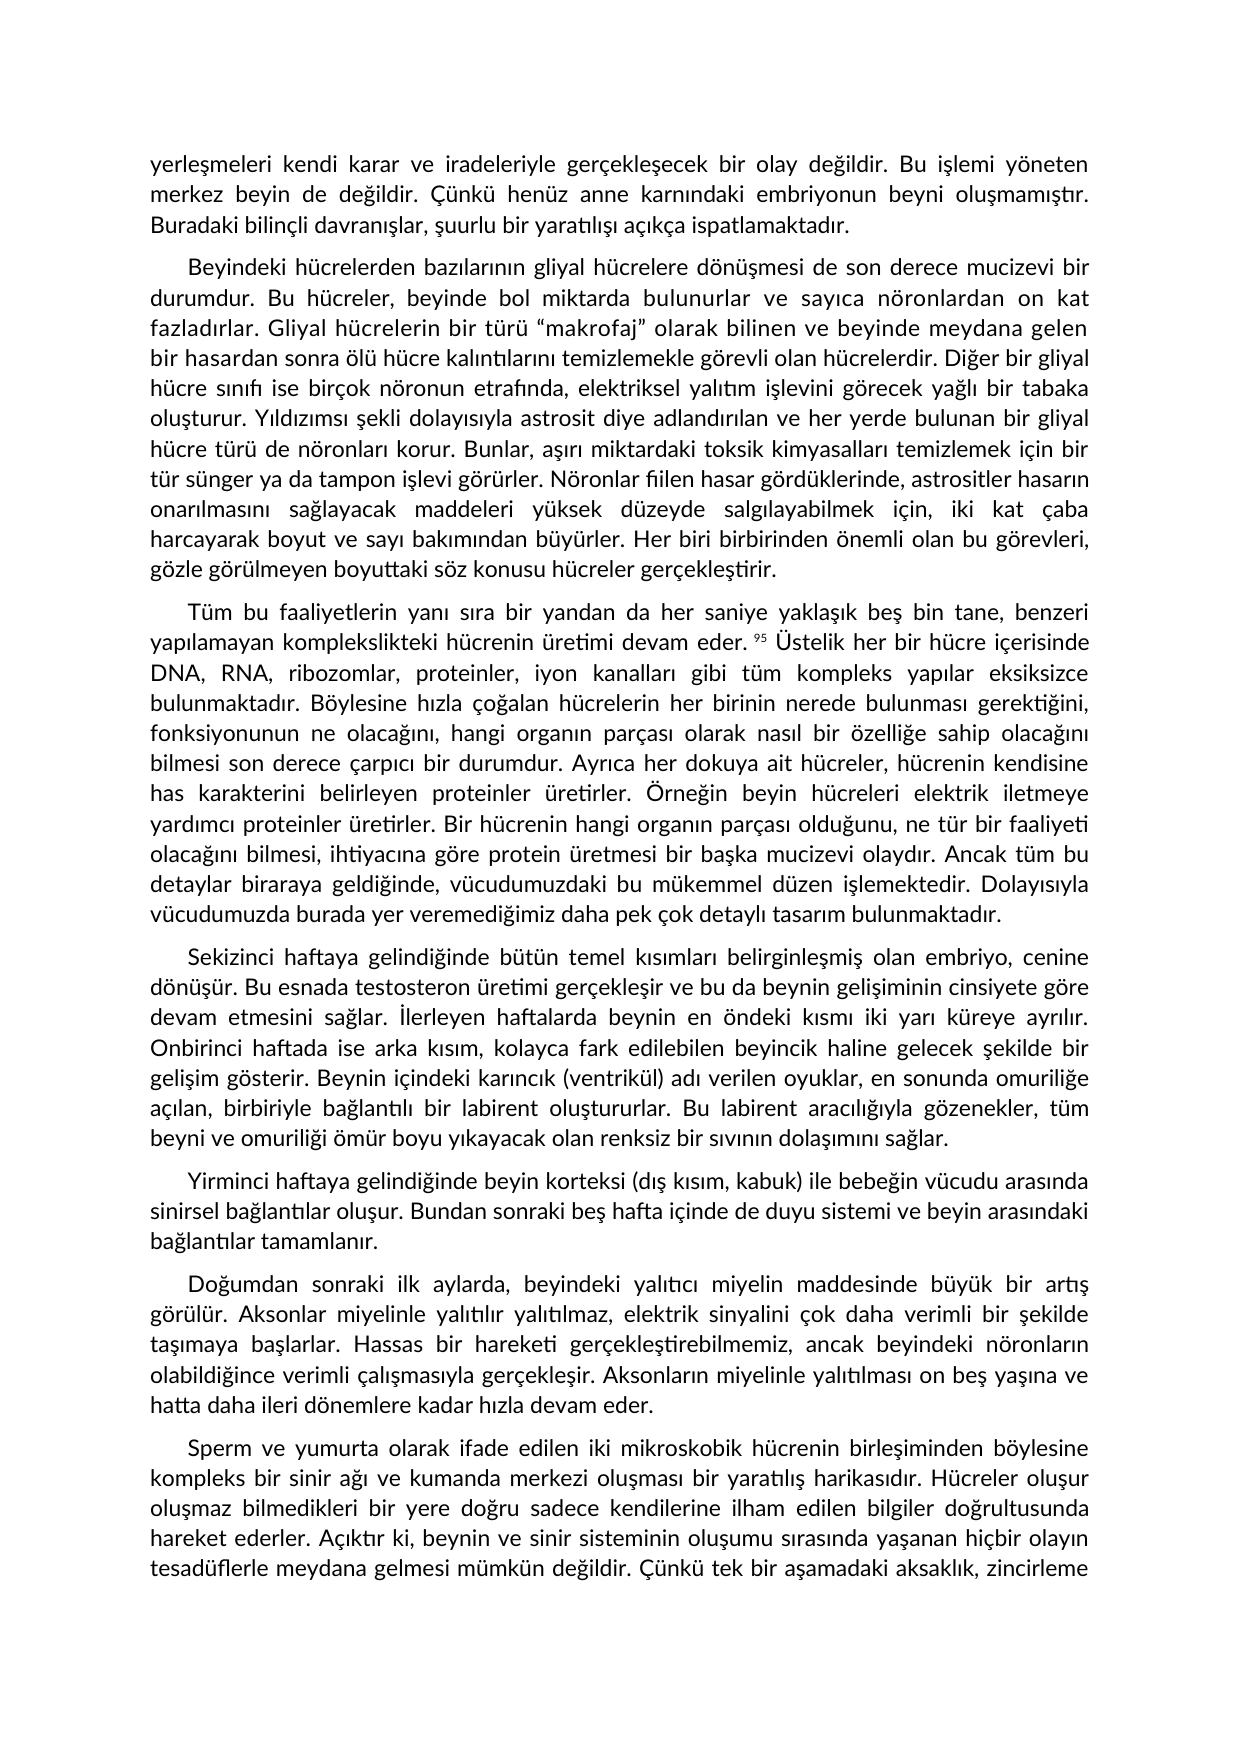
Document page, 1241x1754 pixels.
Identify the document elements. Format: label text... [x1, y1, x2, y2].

text Tüm bu faaliyetlerin yanı sıra bir yandan da her saniye yaklaşık beş bin tane, benzeri yapılamayan komplekslikteki hücrenin üretimi devam eder. 95 Üstelik her bir hücre içerisinde DNA, RNA, ribozomlar, proteinler, iyon kanalları gibi tüm kompleks yapılar eksiksizce bulunmaktadır. Böylesine hızla çoğalan hücrelerin her birinin nerede bulunması gerektiğini, fonksiyonunun ne olacağını, hangi organın parçası olarak nasıl bir özelliğe sahip olacağını bilmesi son derece çarpıcı bir durumdur. Ayrıca her dokuya ait hücreler, hücrenin kendisine has karakterini belirleyen proteinler üretirler. Örneğin beyin hücreleri elektrik iletmeye yardımcı proteinler üretirler. Bir hücrenin hangi organın parçası olduğunu, ne tür bir faaliyeti olacağını bilmesi, ihtiyacına göre protein üretmesi bir başka mucizevi olaydır. Ancak tüm bu detaylar biraraya geldiğinde, vücudumuzdaki bu mükemmel düzen işlemektedir. Dolayısıyla vücudumuzda burada yer veremediğimiz daha pek çok detaylı tasarım bulunmaktadır. [150, 598, 1090, 927]
text yerleşmeleri kendi karar ve iradeleriyle gerçekleşecek bir olay değildir. Bu işlemi yöneten merkez beyin de değildir. Çünkü henüz anne karnındaki embriyonun beyni oluşmamıştır. Buradaki bilinçli davranışlar, şuurlu bir yaratılışı açıkça ispatlamaktadır. [150, 150, 1090, 238]
text Sekizinci haftaya gelindiğinde bütün temel kısımları belirginleşmiş olan embriyo, cenine dönüşür. Bu esnada testosteron üretimi gerçekleşir ve bu da beynin gelişiminin cinsiyete göre devam etmesini sağlar. İlerleyen haftalarda beynin en öndeki kısmı iki yarı küreye ayrılır. Onbirinci haftada ise arka kısım, kolayca fark edilebilen beyincik haline gelecek şekilde bir gelişim gösterir. Beynin içindeki karıncık (ventrikül) adı verilen oyuklar, en sonunda omuriliğe açılan, birbiriyle bağlantılı bir labirent oluştururlar. Bu labirent aracılığıyla gözenekler, tüm beyni ve omuriliği ömür boyu yıkayacak olan renksiz bir sıvının dolaşımını sağlar. [150, 943, 1090, 1151]
text Doğumdan sonraki ilk aylarda, beyindeki yalıtıcı miyelin maddesinde büyük bir artış görülür. Aksonlar miyelinle yalıtılır yalıtılmaz, elektrik sinyalini çok daha verimli bir şekilde taşımaya başlarlar. Hassas bir hareketi gerçekleştirebilmemiz, ancak beyindeki nöronların olabildiğince verimli çalışmasıyla gerçekleşir. Aksonların miyelinle yalıtılması on beş yaşına ve hatta daha ileri dönemlere kadar hızla devam eder. [150, 1270, 1090, 1418]
text Sperm ve yumurta olarak ifade edilen iki mikroskobik hücrenin birleşiminden böylesine kompleks bir sinir ağı ve kumanda merkezi oluşması bir yaratılış harikasıdır. Hücreler oluşur oluşmaz bilmedikleri bir yere doğru sadece kendilerine ilham edilen bilgiler doğrultusunda hareket ederler. Açıktır ki, beynin ve sinir sisteminin oluşumu sırasında yaşanan hiçbir olayın tesadüflerle meydana gelmesi mümkün değildir. Çünkü tek bir aşamadaki aksaklık, zincirleme [150, 1433, 1090, 1582]
text Beyindeki hücrelerden bazılarının gliyal hücrelere dönüşmesi de son derece mucizevi bir durumdur. Bu hücreler, beyinde bol miktarda bulunurlar ve sayıca nöronlardan on kat fazladırlar. Gliyal hücrelerin bir türü “makrofaj” olarak bilinen ve beyinde meydana gelen bir hasardan sonra ölü hücre kalıntılarını temizlemekle görevli olan hücrelerdir. Diğer bir gliyal hücre sınıfı ise birçok nöronun etrafında, elektriksel yalıtım işlevini görecek yağlı bir tabaka oluşturur. Yıldızımsı şekli dolayısıyla astrosit diye adlandırılan ve her yerde bulunan bir gliyal hücre türü de nöronları korur. Bunlar, aşırı miktardaki toksik kimyasalları temizlemek için bir tür sünger ya da tampon işlevi görürler. Nöronlar fiilen hasar gördüklerinde, astrositler hasarın onarılmasını sağlayacak maddeleri yüksek düzeyde salgılayabilmek için, iki kat çaba harcayarak boyut ve sayı bakımından büyürler. Her biri birbirinden önemli olan bu görevleri, gözle görülmeyen boyuttaki söz konusu hücreler gerçekleştirir. [150, 253, 1090, 583]
text Yirminci haftaya gelindiğinde beyin korteksi (dış kısım, kabuk) ile bebeğin vücudu arasında sinirsel bağlantılar oluşur. Bundan sonraki beş hafta içinde de duyu sistemi ve beyin arasındaki bağlantılar tamamlanır. [150, 1167, 1090, 1254]
